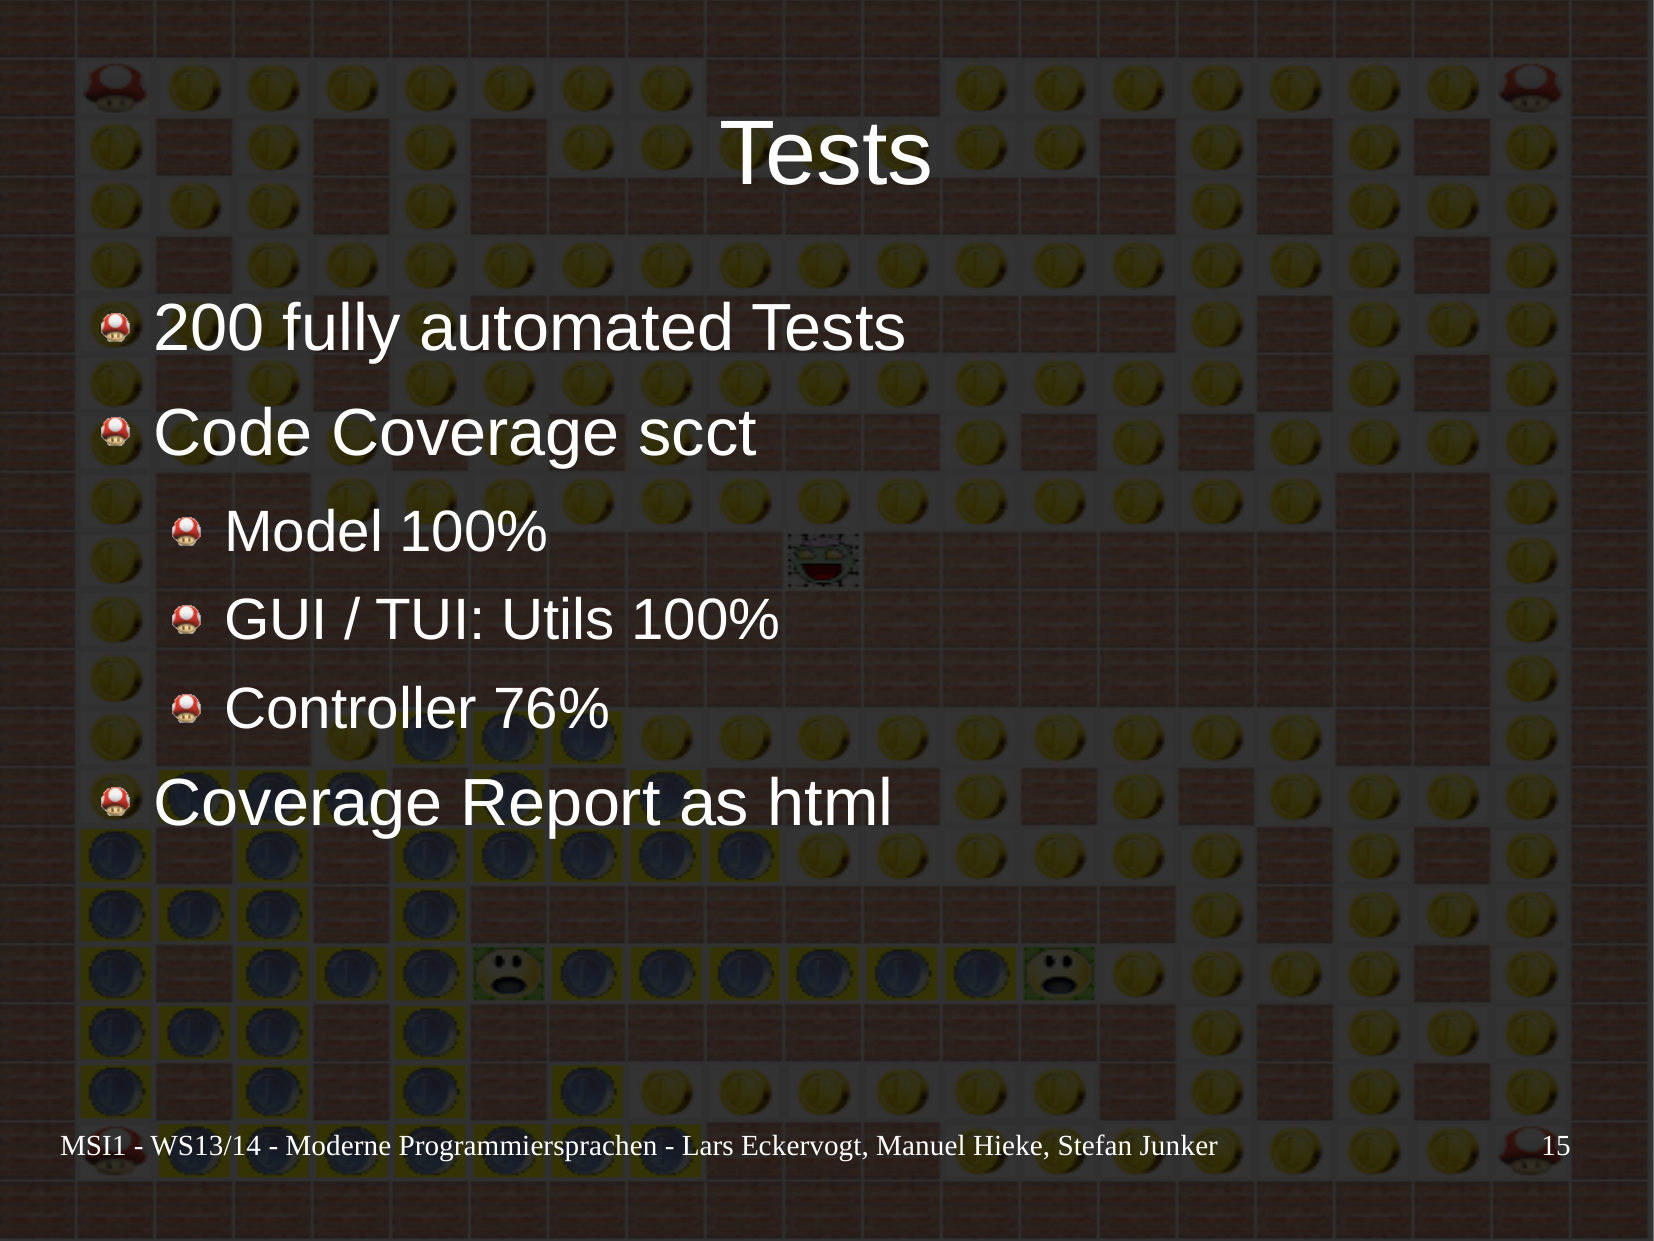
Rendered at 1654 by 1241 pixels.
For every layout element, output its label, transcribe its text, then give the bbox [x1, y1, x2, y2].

picture [0, 0, 1654, 1241]
title Tests [82, 49, 1571, 257]
list 200 fully automated Tests Code Coverage scct Model 100% GUI / TUI: Utils 100% Controller 76% Coverage Report as html [82, 290, 1571, 1010]
